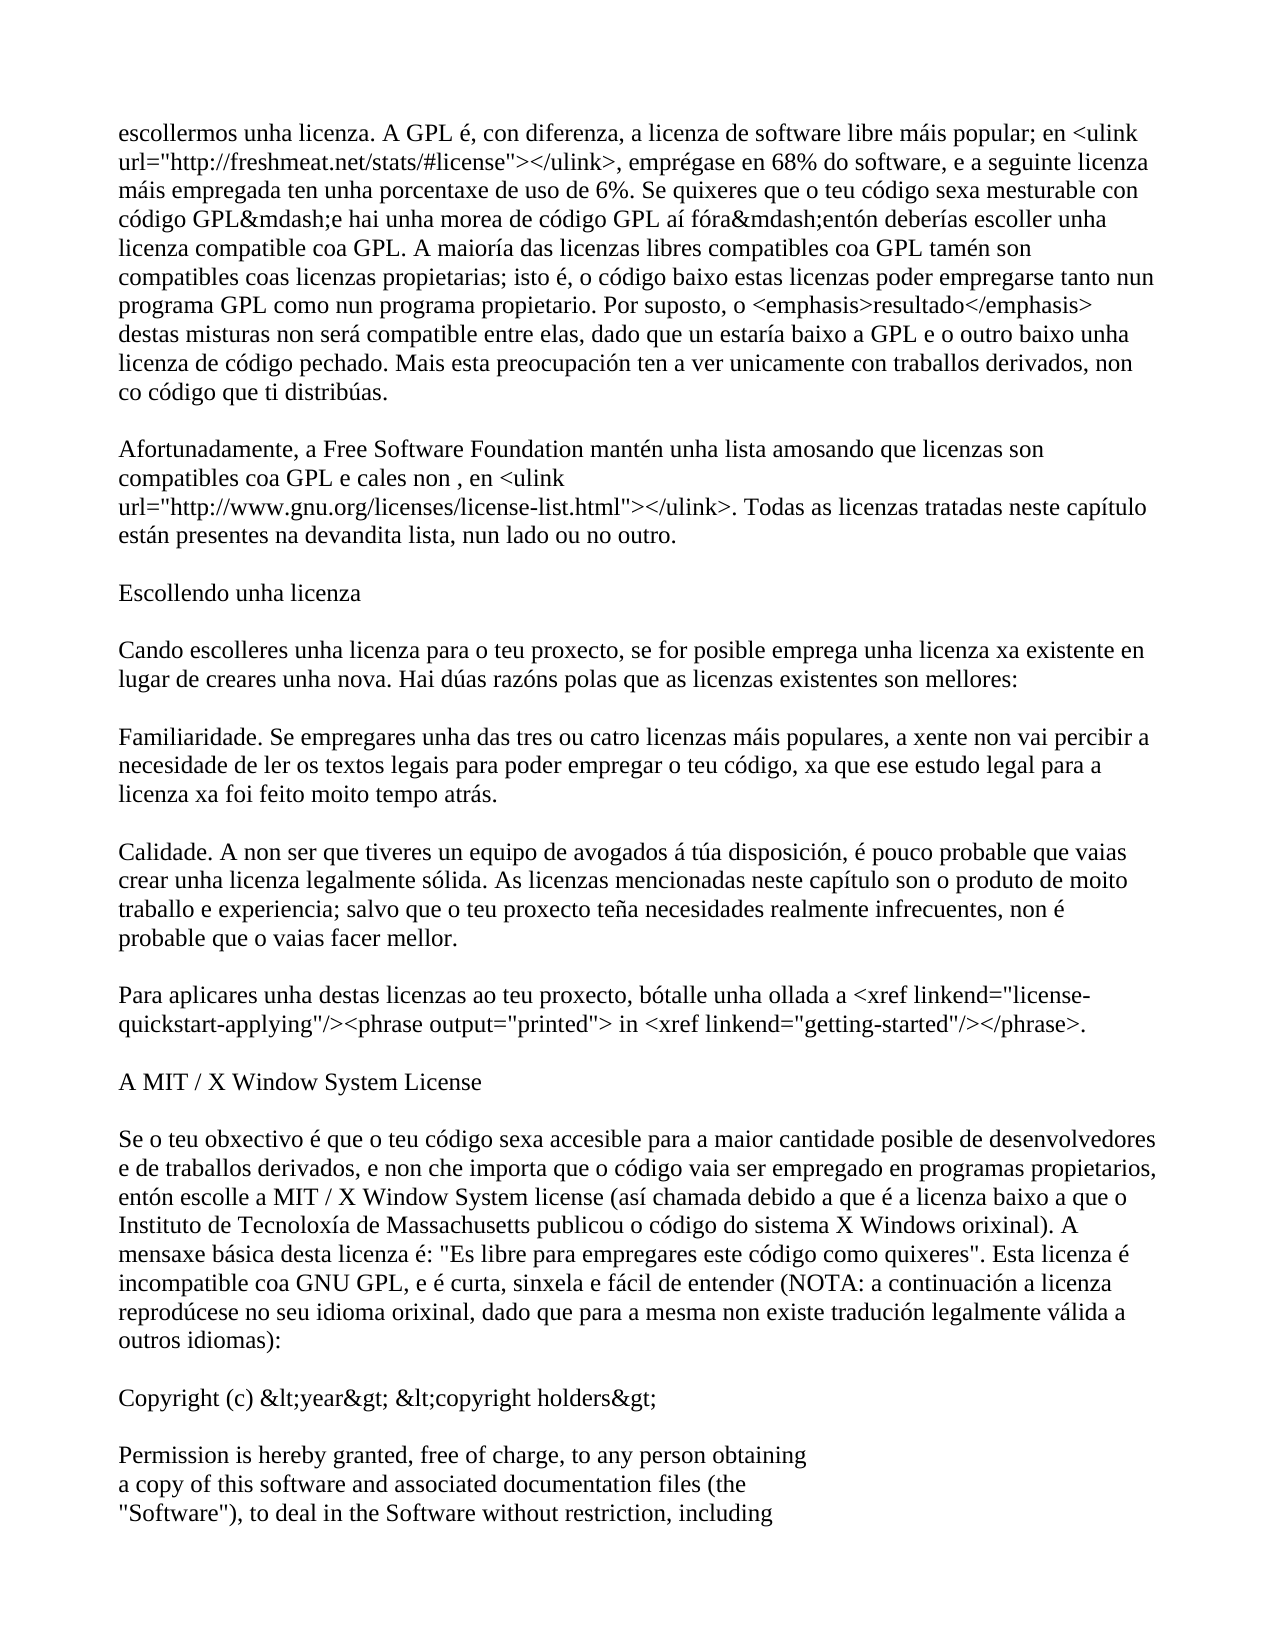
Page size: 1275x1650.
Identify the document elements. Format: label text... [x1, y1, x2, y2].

text Para aplicares unha destas licenzas ao teu proxecto, bótalle unha ollada a <xref linkend="license-quickstart-applying"/><phrase output="printed"> in <xref linkend="getting-started"/></phrase>. [118, 981, 1157, 1038]
text a copy of this software and associated documentation files (the [118, 1469, 1157, 1498]
text Afortunadamente, a Free Software Foundation mantén unha lista amosando que licenzas son compatibles coa GPL e cales non , en <ulink url="http://www.gnu.org/licenses/license-list.html"></ulink>. Todas as licenzas tratadas neste capítulo están presentes na devandita lista, nun lado ou no outro. [118, 434, 1157, 549]
text "Software"), to deal in the Software without restriction, including [118, 1498, 1157, 1527]
text Se o teu obxectivo é que o teu código sexa accesible para a maior cantidade posible de desenvolvedores e de traballos derivados, e non che importa que o código vaia ser empregado en programas propietarios, entón escolle a MIT / X Window System license (así chamada debido a que é a licenza baixo a que o Instituto de Tecnoloxía de Massachusetts publicou o código do sistema X Windows orixinal). A mensaxe básica desta licenza é: "Es libre para empregares este código como quixeres". Esta licenza é incompatible coa GNU GPL, e é curta, sinxela e fácil de entender (NOTA: a continuación a licenza reprodúcese no seu idioma orixinal, dado que para a mesma non existe tradución legalmente válida a outros idiomas): [118, 1124, 1157, 1354]
text escollermos unha licenza. A GPL é, con diferenza, a licenza de software libre máis popular; en <ulink url="http://freshmeat.net/stats/#license"></ulink>, emprégase en 68% do software, e a seguinte licenza máis empregada ten unha porcentaxe de uso de 6%. Se quixeres que o teu código sexa mesturable con código GPL&mdash;e hai unha morea de código GPL aí fóra&mdash;entón deberías escoller unha licenza compatible coa GPL. A maioría das licenzas libres compatibles coa GPL tamén son compatibles coas licenzas propietarias; isto é, o código baixo estas licenzas poder empregarse tanto nun programa GPL como nun programa propietario. Por suposto, o <emphasis>resultado</emphasis> destas misturas non será compatible entre elas, dado que un estaría baixo a GPL e o outro baixo unha licenza de código pechado. Mais esta preocupación ten a ver unicamente con traballos derivados, non co código que ti distribúas. [118, 118, 1157, 406]
text Calidade. A non ser que tiveres un equipo de avogados á túa disposición, é pouco probable que vaias crear unha licenza legalmente sólida. As licenzas mencionadas neste capítulo son o produto de moito traballo e experiencia; salvo que o teu proxecto teña necesidades realmente infrecuentes, non é probable que o vaias facer mellor. [118, 837, 1157, 952]
text Escollendo unha licenza [118, 578, 1157, 607]
text Familiaridade. Se empregares unha das tres ou catro licenzas máis populares, a xente non vai percibir a necesidade de ler os textos legais para poder empregar o teu código, xa que ese estudo legal para a licenza xa foi feito moito tempo atrás. [118, 722, 1157, 808]
text Copyright (c) &lt;year&gt; &lt;copyright holders&gt; [118, 1383, 1157, 1412]
text Permission is hereby granted, free of charge, to any person obtaining [118, 1441, 1157, 1469]
text A MIT / X Window System License [118, 1067, 1157, 1096]
text Cando escolleres unha licenza para o teu proxecto, se for posible emprega unha licenza xa existente en lugar de creares unha nova. Hai dúas razóns polas que as licenzas existentes son mellores: [118, 636, 1157, 693]
